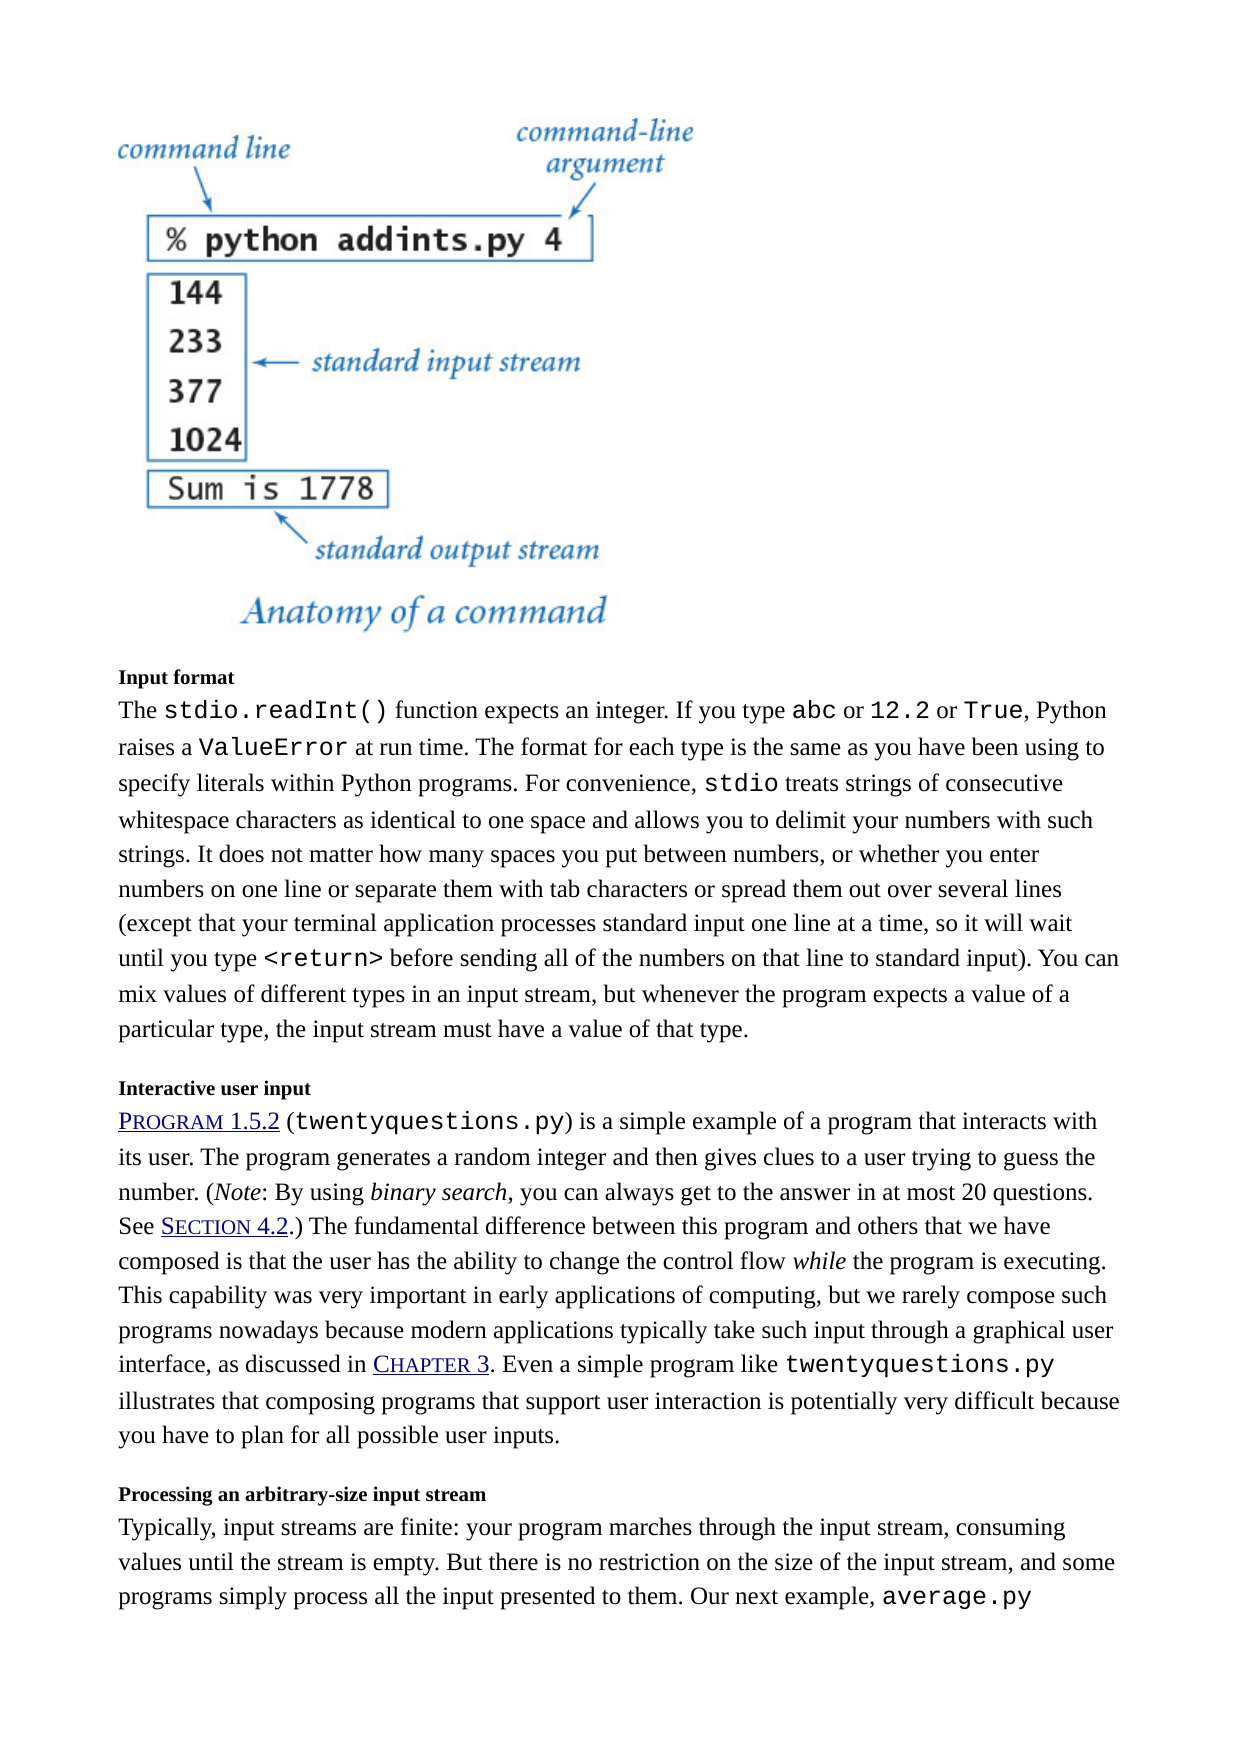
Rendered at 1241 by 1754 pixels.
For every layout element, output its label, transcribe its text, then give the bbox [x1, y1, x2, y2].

text PROGRAM 1.5.2 (twentyquestions.py) is a simple example of a program that interacts with its user. The program generates a random integer and then gives clues to a user trying to guess the number. (Note: By using binary search, you can always get to the answer in at most 20 questions. See SECTION 4.2.) The fundamental difference between this program and others that we have composed is that the user has the ability to change the control flow while the program is executing. This capability was very important in early applications of computing, but we rarely compose such programs nowadays because modern applications typically take such input through a graphical user interface, as discussed in CHAPTER 3. Even a simple program like twentyquestions.py illustrates that composing programs that support user interaction is potentially very difficult because you have to plan for all possible user inputs. [118, 1106, 1122, 1449]
text Typically, input streams are finite: your program marches through the input stream, consuming values until the stream is empty. But there is no restriction on the size of the input stream, and some programs simply process all the input presented to them. Our next example, average.py [118, 1512, 1122, 1612]
subtitle Interactive user input [118, 1076, 1122, 1099]
subtitle Processing an arbitrary-size input stream [118, 1482, 1122, 1506]
picture [118, 118, 694, 633]
text The stdio.readInt() function expects an integer. If you type abc or 12.2 or True, Python raises a ValueError at run time. The format for each type is the same as you have been using to specify literals within Python programs. For convenience, stdio treats strings of consecutive whitespace characters as identical to one space and allows you to delimit your numbers with such strings. It does not matter how many spaces you put between numbers, or whether you enter numbers on one line or separate them with tab characters or spread them out over several lines (except that your terminal application processes standard input one line at a time, so it will wait until you type <return> before sending all of the numbers on that line to standard input). You can mix values of different types in an input stream, but whenever the program expects a value of a particular type, the input stream must have a value of that type. [118, 695, 1122, 1043]
subtitle Input format [118, 665, 1122, 689]
